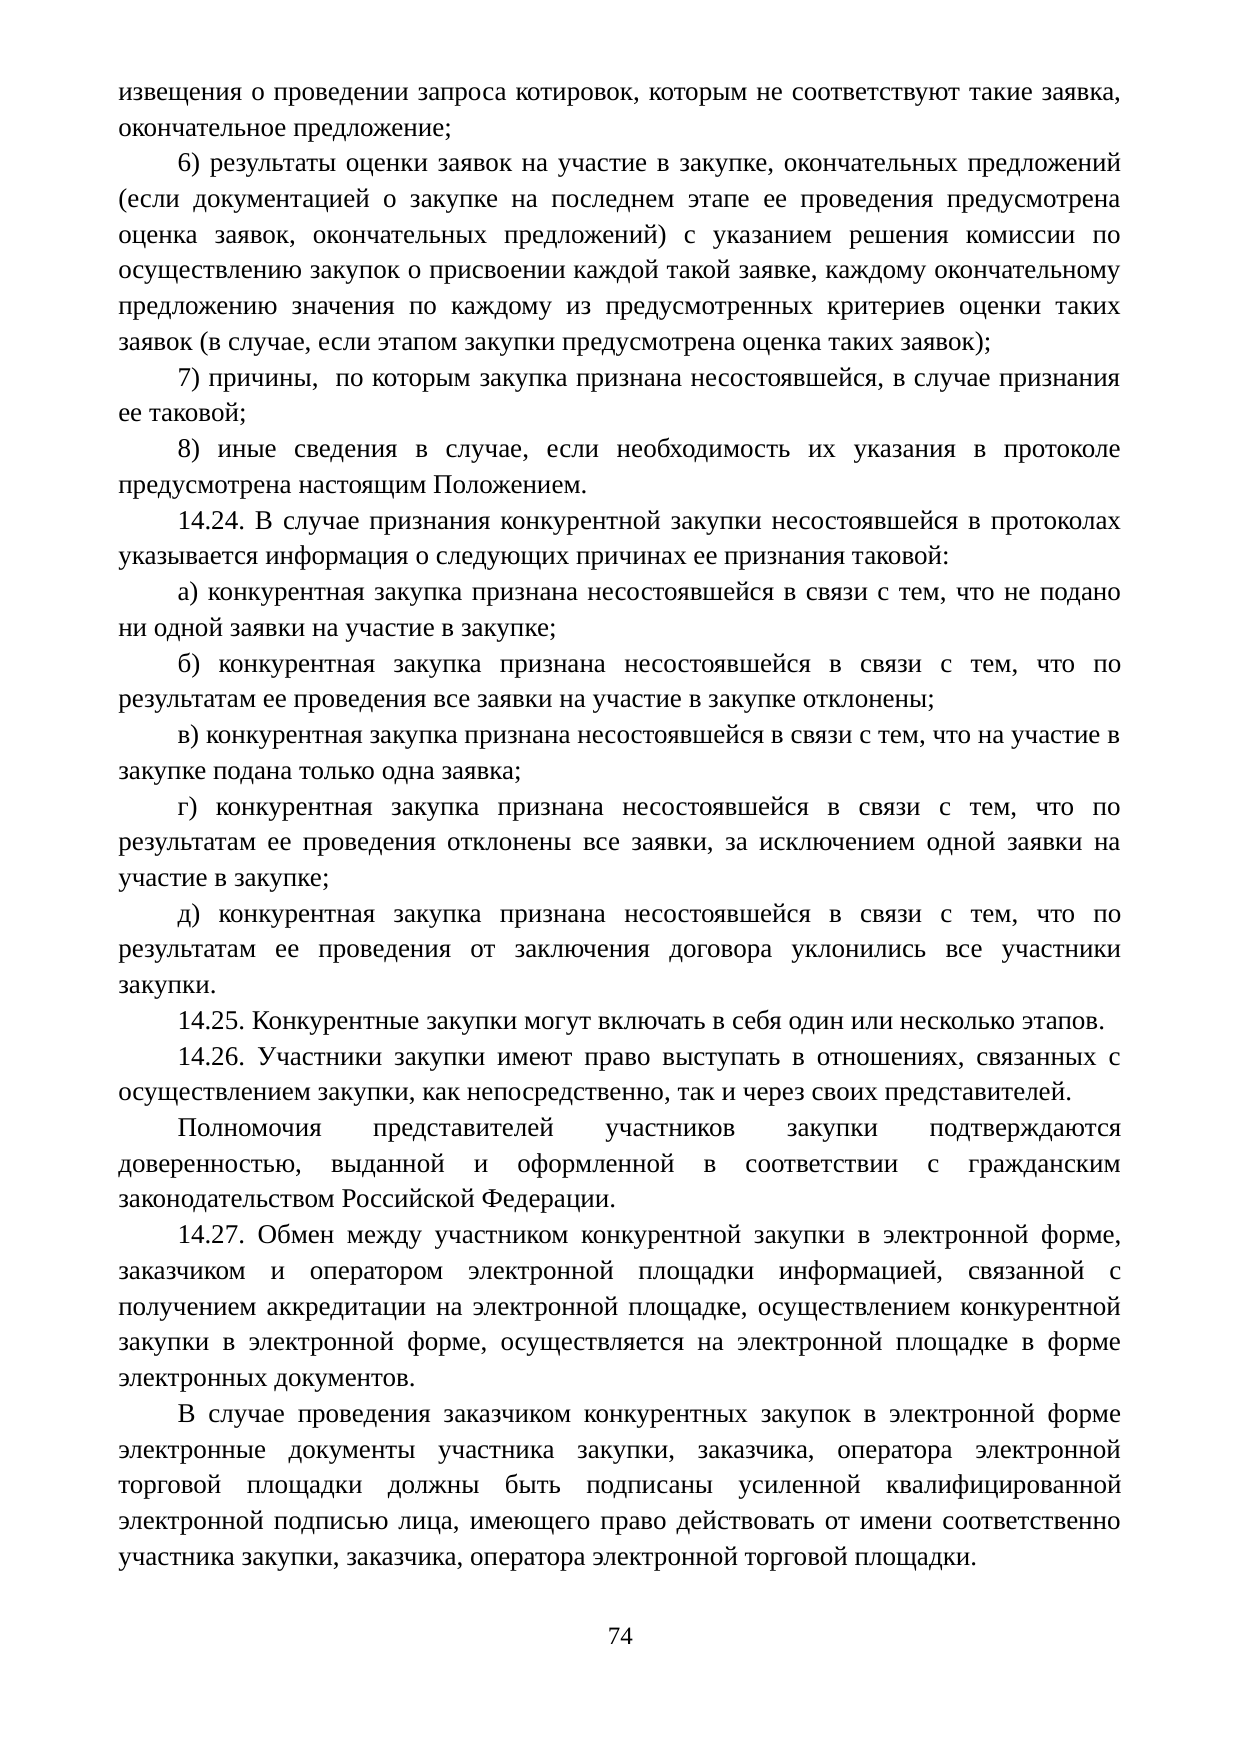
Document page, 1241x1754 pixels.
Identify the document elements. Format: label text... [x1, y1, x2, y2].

text Полномочия представителей участников закупки подтверждаются доверенностью, выданной и оформленной в соответствии с гражданским законодательством Российской Федерации. [118, 1111, 1122, 1214]
text 14.27. Обмен между участником конкурентной закупки в электронной форме, заказчиком и оператором электронной площадки информацией, связанной с получением аккредитации на электронной площадке, осуществлением конкурентной закупки в электронной форме, осуществляется на электронной площадке в форме электронных документов. [118, 1218, 1122, 1392]
text 7) причины, по которым закупка признана несостоявшейся, в случае признания ее таковой; [118, 361, 1122, 428]
text 6) результаты оценки заявок на участие в закупке, окончательных предложений (если документацией о закупке на последнем этапе ее проведения предусмотрена оценка заявок, окончательных предложений) с указанием решения комиссии по осуществлению закупок о присвоении каждой такой заявке, каждому окончательному предложению значения по каждому из предусмотренных критериев оценки таких заявок (в случае, если этапом закупки предусмотрена оценка таких заявок); [118, 146, 1122, 356]
text 14.26. Участники закупки имеют право выступать в отношениях, связанных с осуществлением закупки, как непосредственно, так и через своих представителей. [118, 1040, 1122, 1107]
text 14.25. Конкурентные закупки могут включать в себя один или несколько этапов. [118, 1004, 1122, 1035]
text д) конкурентная закупка признана несостоявшейся в связи с тем, что по результатам ее проведения от заключения договора уклонились все участники закупки. [118, 897, 1122, 999]
text 14.24. В случае признания конкурентной закупки несостоявшейся в протоколах указывается информация о следующих причинах ее признания таковой: [118, 504, 1122, 571]
text а) конкурентная закупка признана несостоявшейся в связи с тем, что не подано ни одной заявки на участие в закупке; [118, 575, 1122, 642]
text б) конкурентная закупка признана несостоявшейся в связи с тем, что по результатам ее проведения все заявки на участие в закупке отклонены; [118, 647, 1122, 713]
text В случае проведения заказчиком конкурентных закупок в электронной форме электронные документы участника закупки, заказчика, оператора электронной торговой площадки должны быть подписаны усиленной квалифицированной электронной подписью лица, имеющего право действовать от имени соответственно участника закупки, заказчика, оператора электронной торговой площадки. [118, 1397, 1122, 1571]
text извещения о проведении запроса котировок, которым не соответствуют такие заявка, окончательное предложение; [118, 75, 1122, 142]
text в) конкурентная закупка признана несостоявшейся в связи с тем, что на участие в закупке подана только одна заявка; [118, 718, 1122, 785]
text г) конкурентная закупка признана несостоявшейся в связи с тем, что по результатам ее проведения отклонены все заявки, за исключением одной заявки на участие в закупке; [118, 789, 1122, 892]
text 8) иные сведения в случае, если необходимость их указания в протоколе предусмотрена настоящим Положением. [118, 432, 1122, 499]
